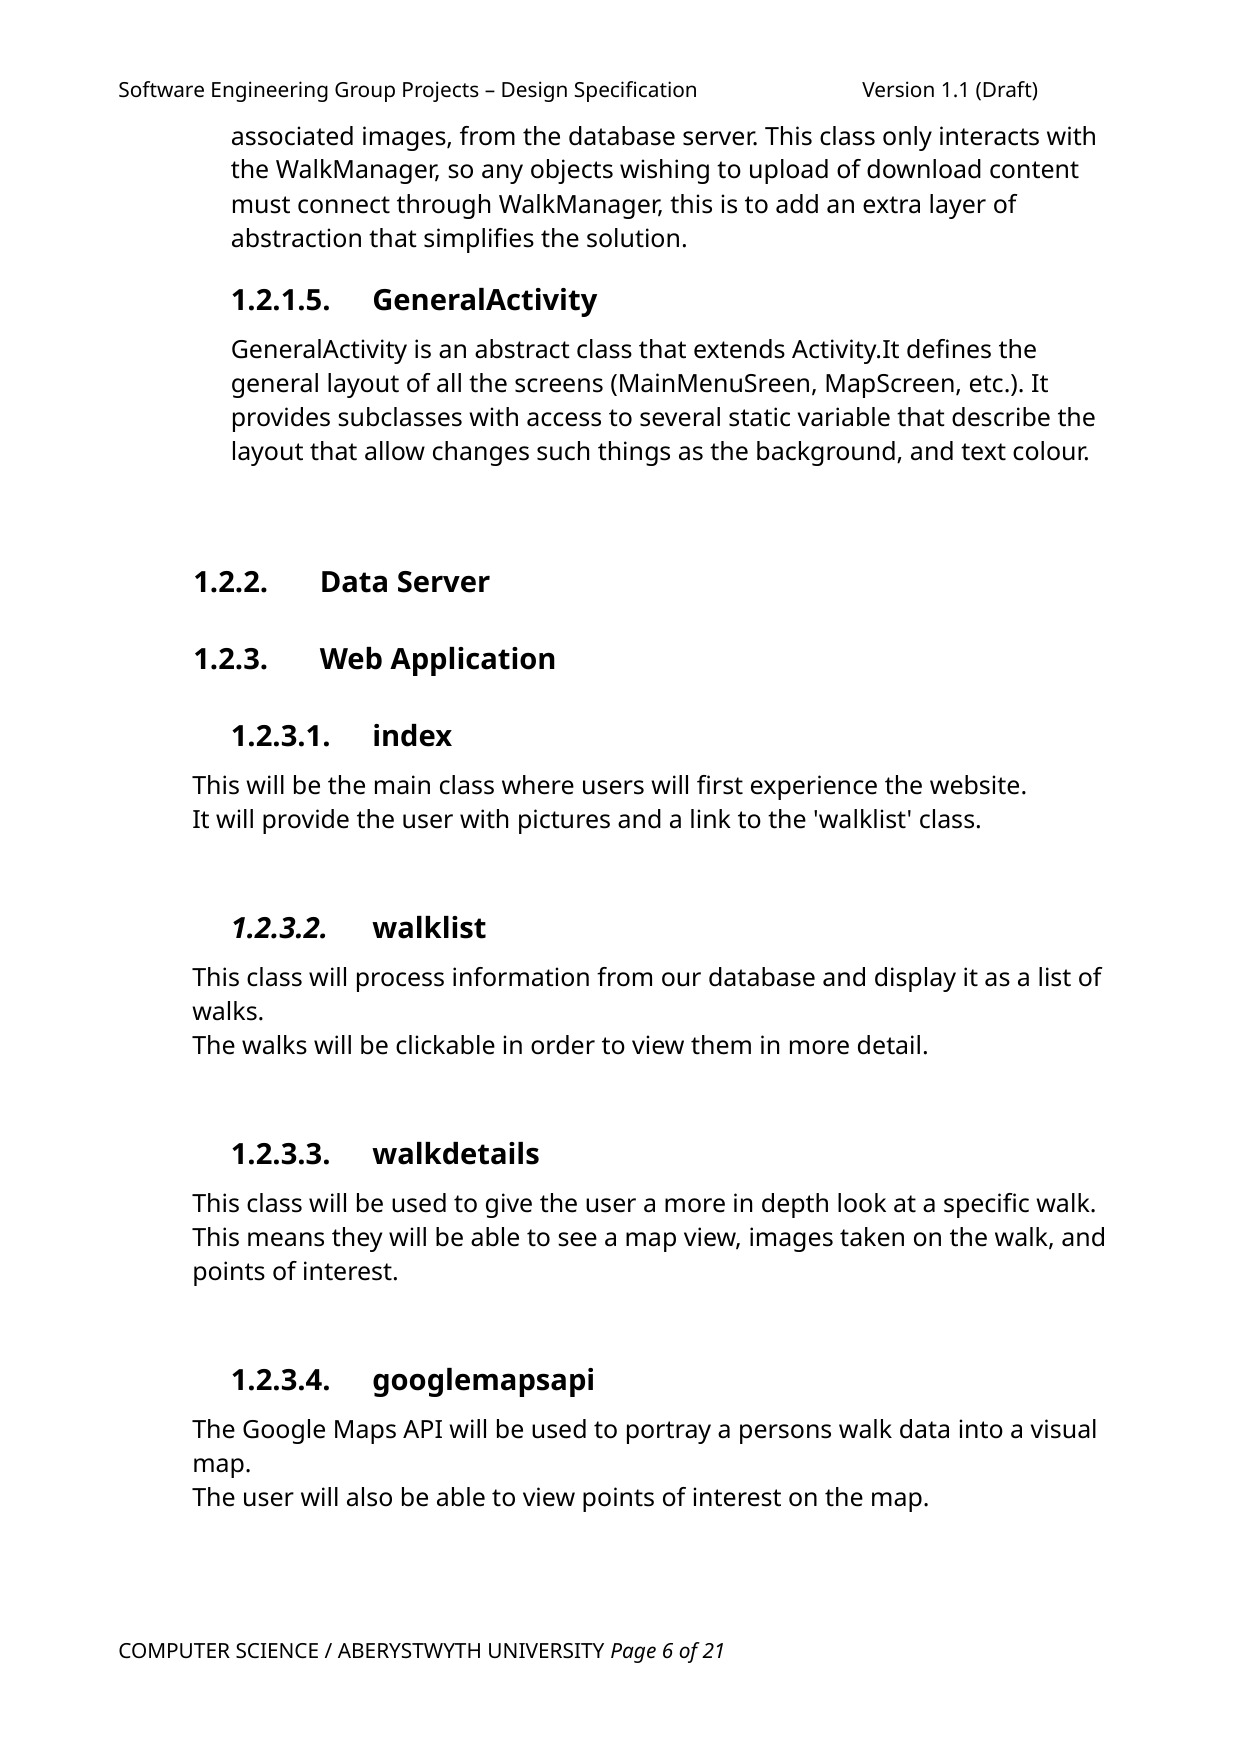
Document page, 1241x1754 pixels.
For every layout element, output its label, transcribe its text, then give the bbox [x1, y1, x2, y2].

text This class will be used to give the user a more in depth look at a specific walk. [192, 1185, 1122, 1219]
text GeneralActivity is an abstract class that extends Activity.It defines the general layout of all the screens (MainMenuSreen, MapScreen, etc.). It provides subclasses with access to several static variable that describe the layout that allow changes such things as the background, and text colour. [231, 332, 1122, 468]
subtitle index [231, 715, 1122, 755]
subtitle googlemapsapi [231, 1359, 1122, 1399]
subtitle walkdetails [231, 1133, 1122, 1173]
text The user will also be able to view points of interest on the map. [192, 1479, 1122, 1513]
subtitle Web Application [193, 638, 1122, 678]
text This will be the main class where users will first experience the website. [192, 767, 1122, 802]
text The Google Maps API will be used to portray a persons walk data into a visual map. [192, 1411, 1122, 1479]
text This class will process information from our database and display it as a list of walks. [192, 959, 1122, 1027]
subtitle walklist [231, 907, 1122, 947]
text This means they will be able to see a map view, images taken on the walk, and points of interest. [192, 1219, 1122, 1287]
text The walks will be clickable in order to view them in more detail. [192, 1027, 1122, 1062]
subtitle Data Server [193, 561, 1122, 601]
subtitle GeneralActivity [231, 279, 1122, 319]
text It will provide the user with pictures and a link to the 'walklist' class. [192, 802, 1122, 836]
text associated images, from the database server. This class only interacts with the WalkManager, so any objects wishing to upload of download content must connect through WalkManager, this is to add an extra layer of abstraction that simplifies the solution. [231, 118, 1122, 254]
